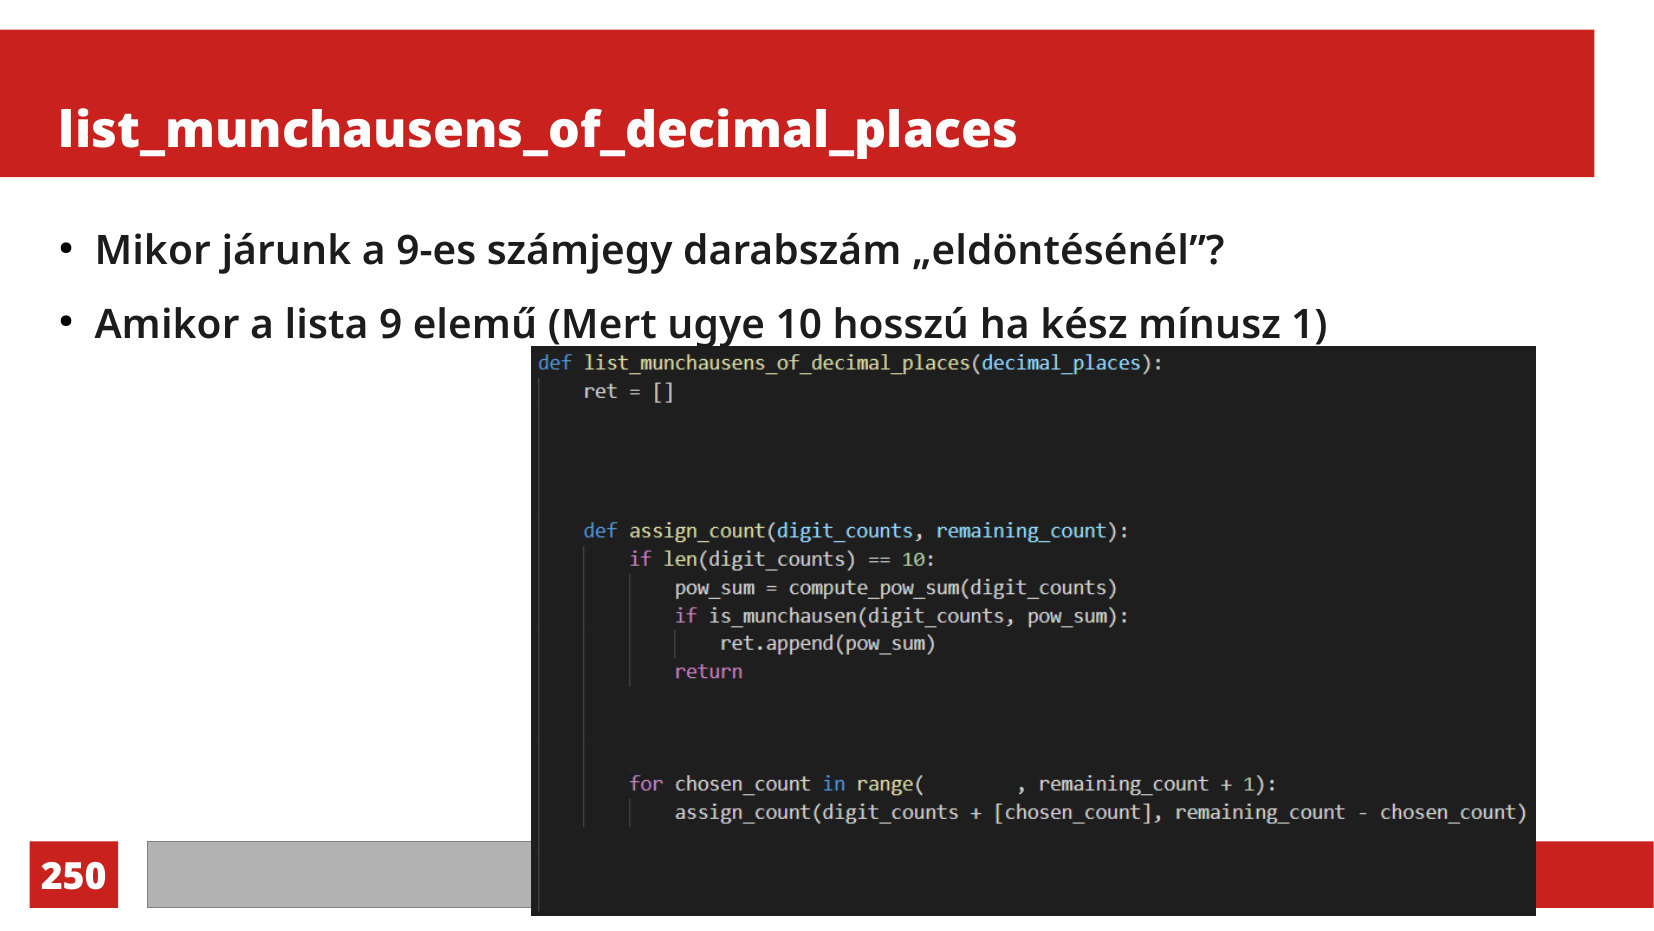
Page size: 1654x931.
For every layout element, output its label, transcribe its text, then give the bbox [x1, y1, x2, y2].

title list_munchausens_of_decimal_places [59, 44, 1595, 163]
picture [531, 346, 1536, 916]
list Mikor járunk a 9-es számjegy darabszám „eldöntésénél”? Amikor a lista 9 elemű (Mert ugye 10 hosszú ha kész mínusz 1) [59, 221, 1565, 739]
